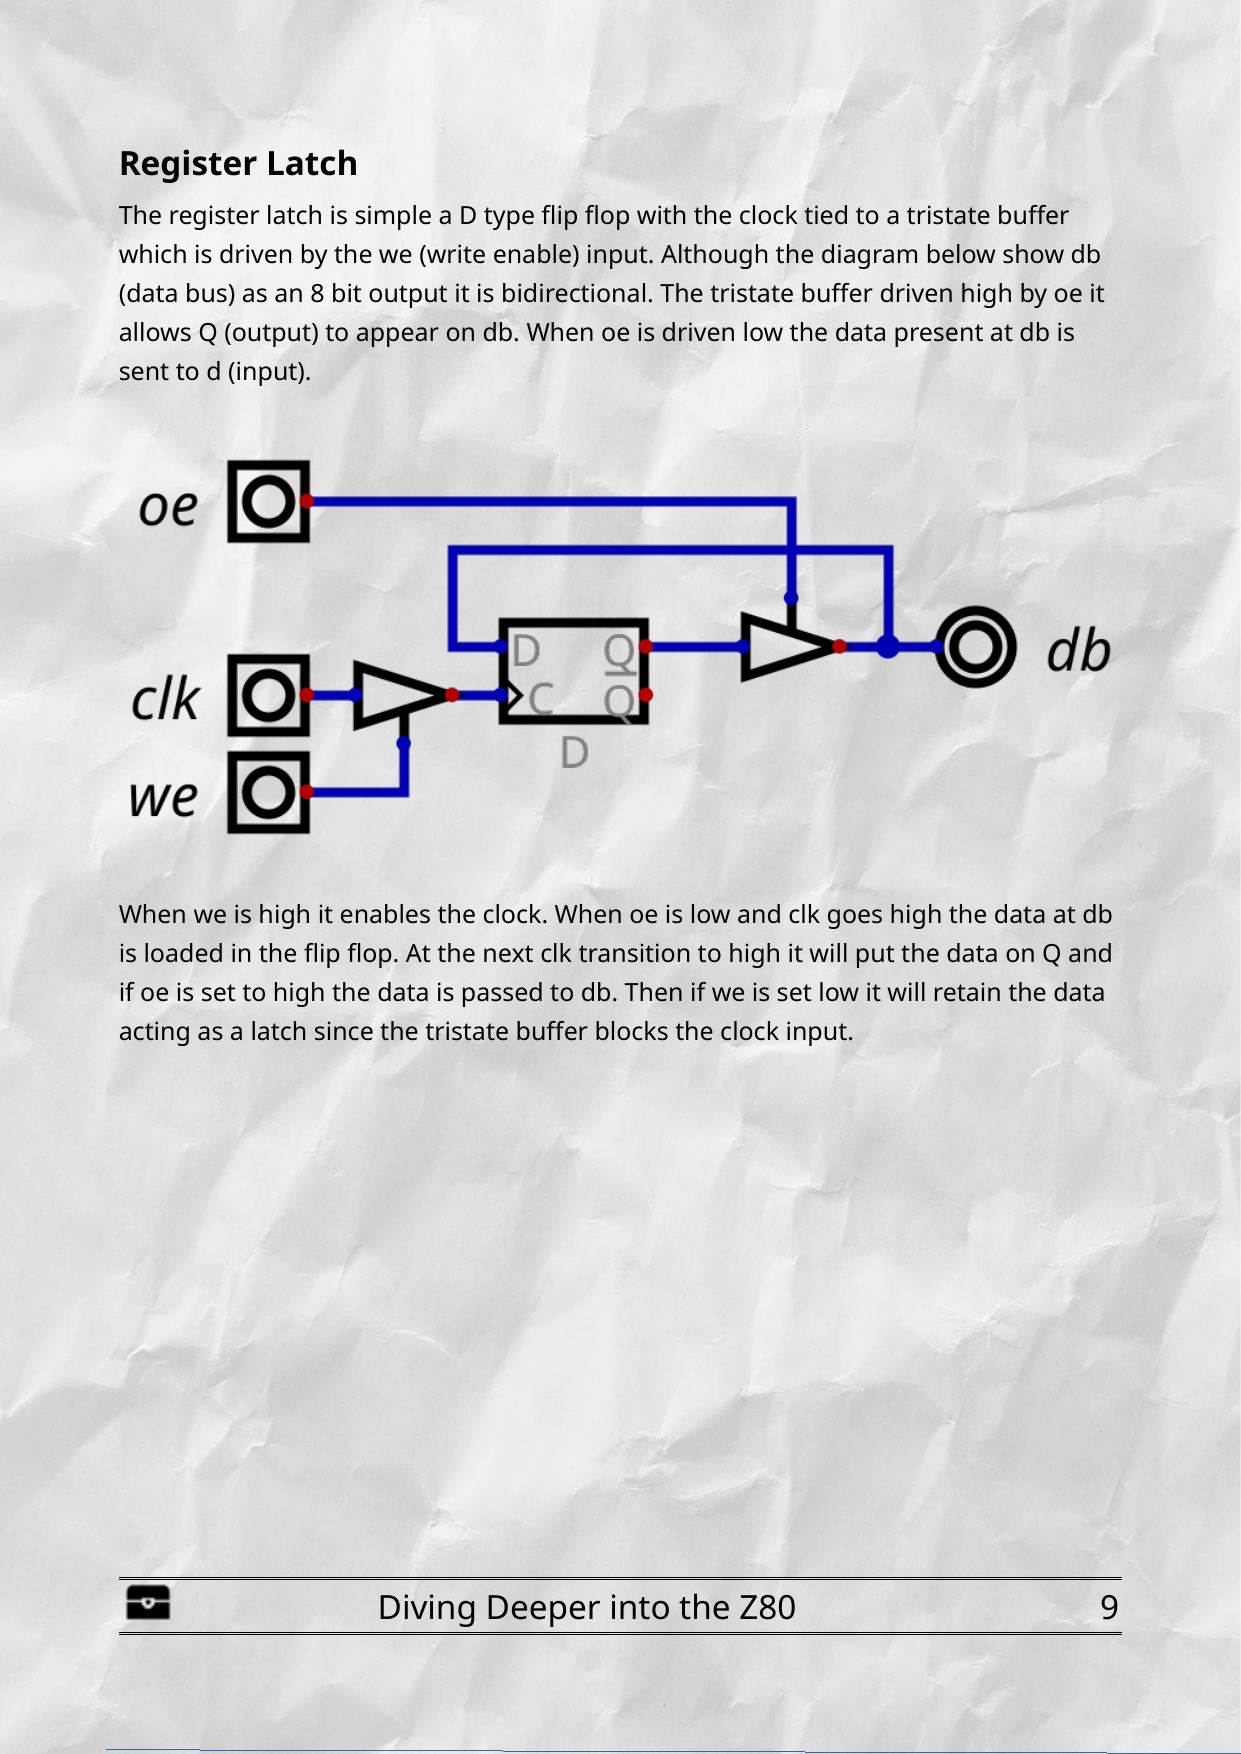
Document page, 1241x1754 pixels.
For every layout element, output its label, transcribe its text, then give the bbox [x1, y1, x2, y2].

text When we is high it enables the clock. When oe is low and clk goes high the data at db is loaded in the flip flop. At the next clk transition to high it will put the data on Q and if oe is set to high the data is passed to db. Then if we is set low it will retain the data acting as a latch since the tristate buffer blocks the clock input. [118, 896, 1122, 1048]
text The register latch is simple a D type flip flop with the clock tied to a tristate buffer which is driven by the we (write enable) input. Although the diagram below show db (data bus) as an 8 bit output it is bidirectional. The tristate buffer driven high by oe it allows Q (output) to appear on db. When oe is driven low the data present at db is sent to d (input). [118, 197, 1122, 388]
subtitle Register Latch [118, 139, 1122, 185]
picture [0, 0, 1241, 1754]
